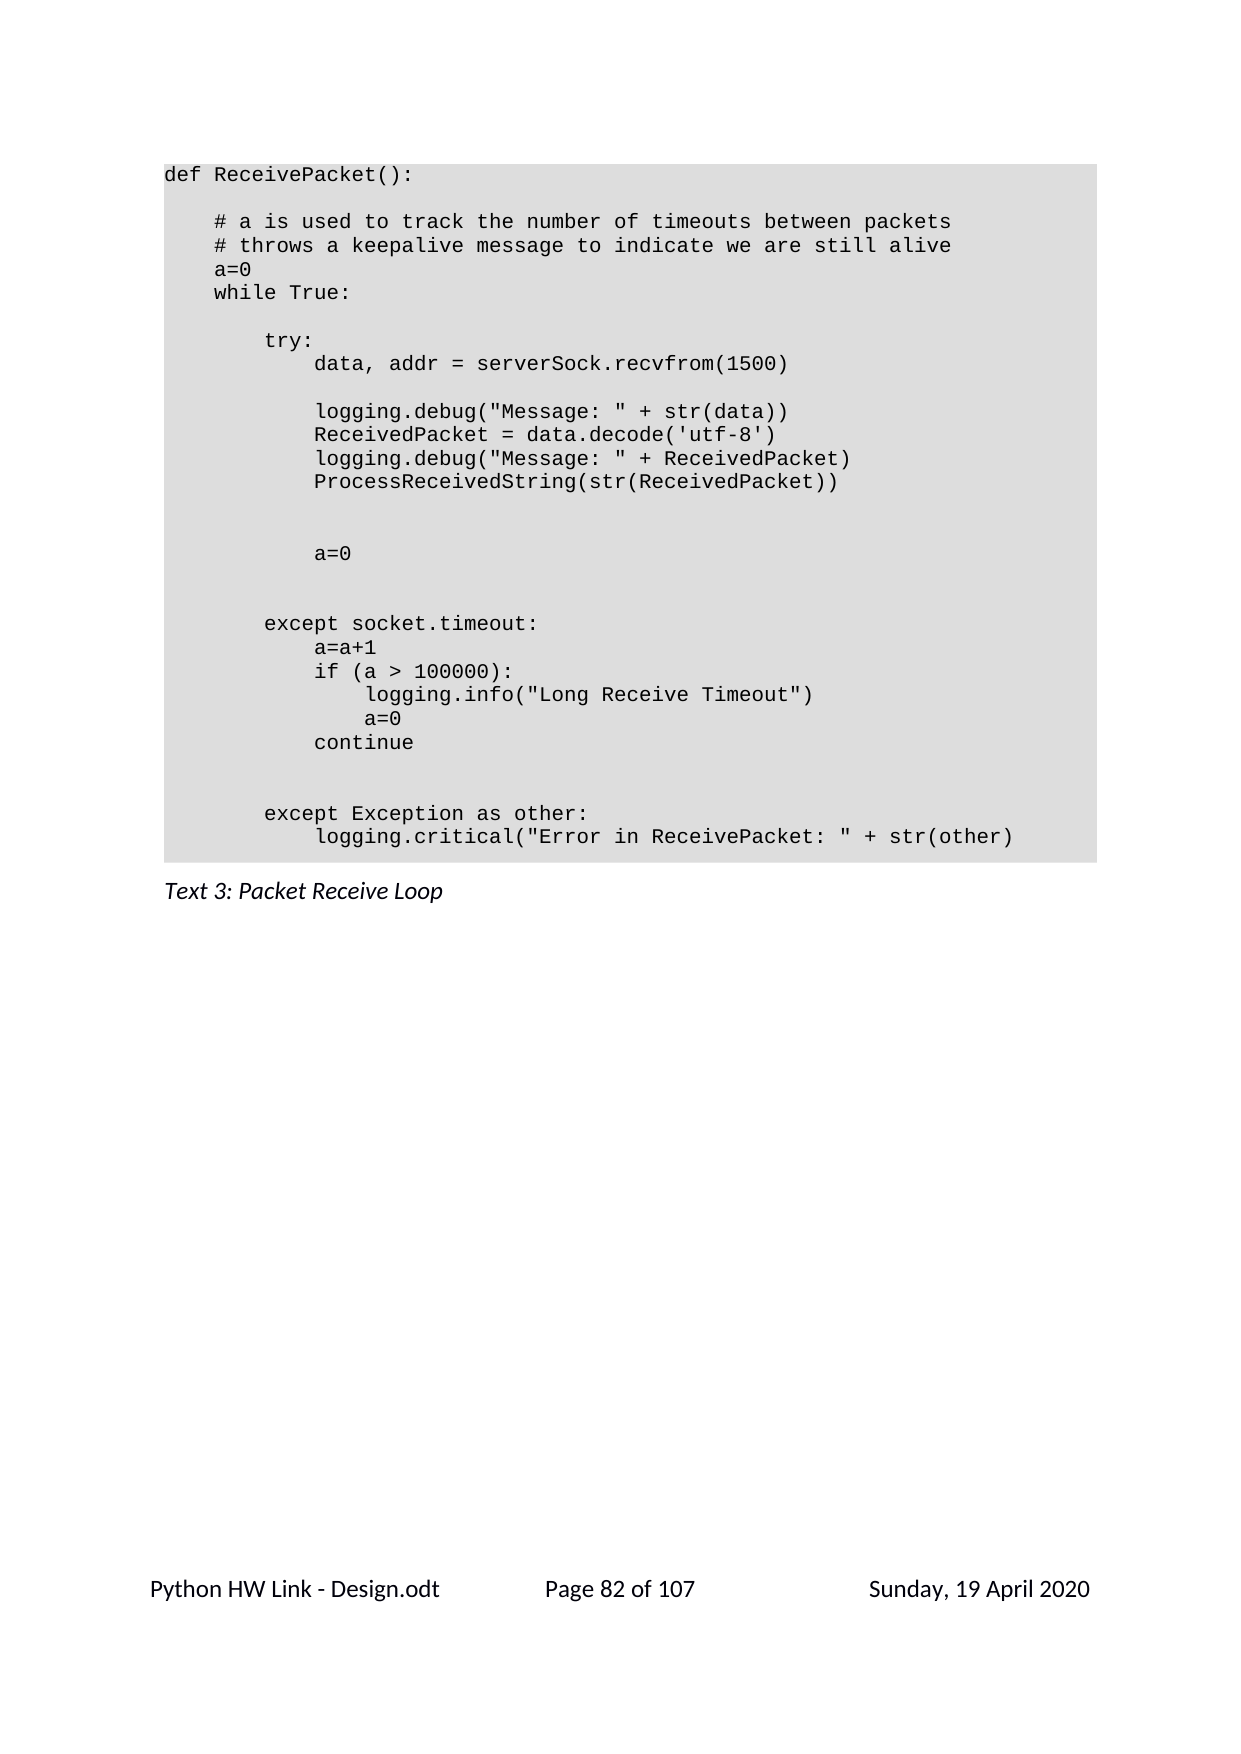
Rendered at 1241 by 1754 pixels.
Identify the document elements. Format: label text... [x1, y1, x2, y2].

text Text 3: Packet Receive Loop [164, 863, 1097, 906]
